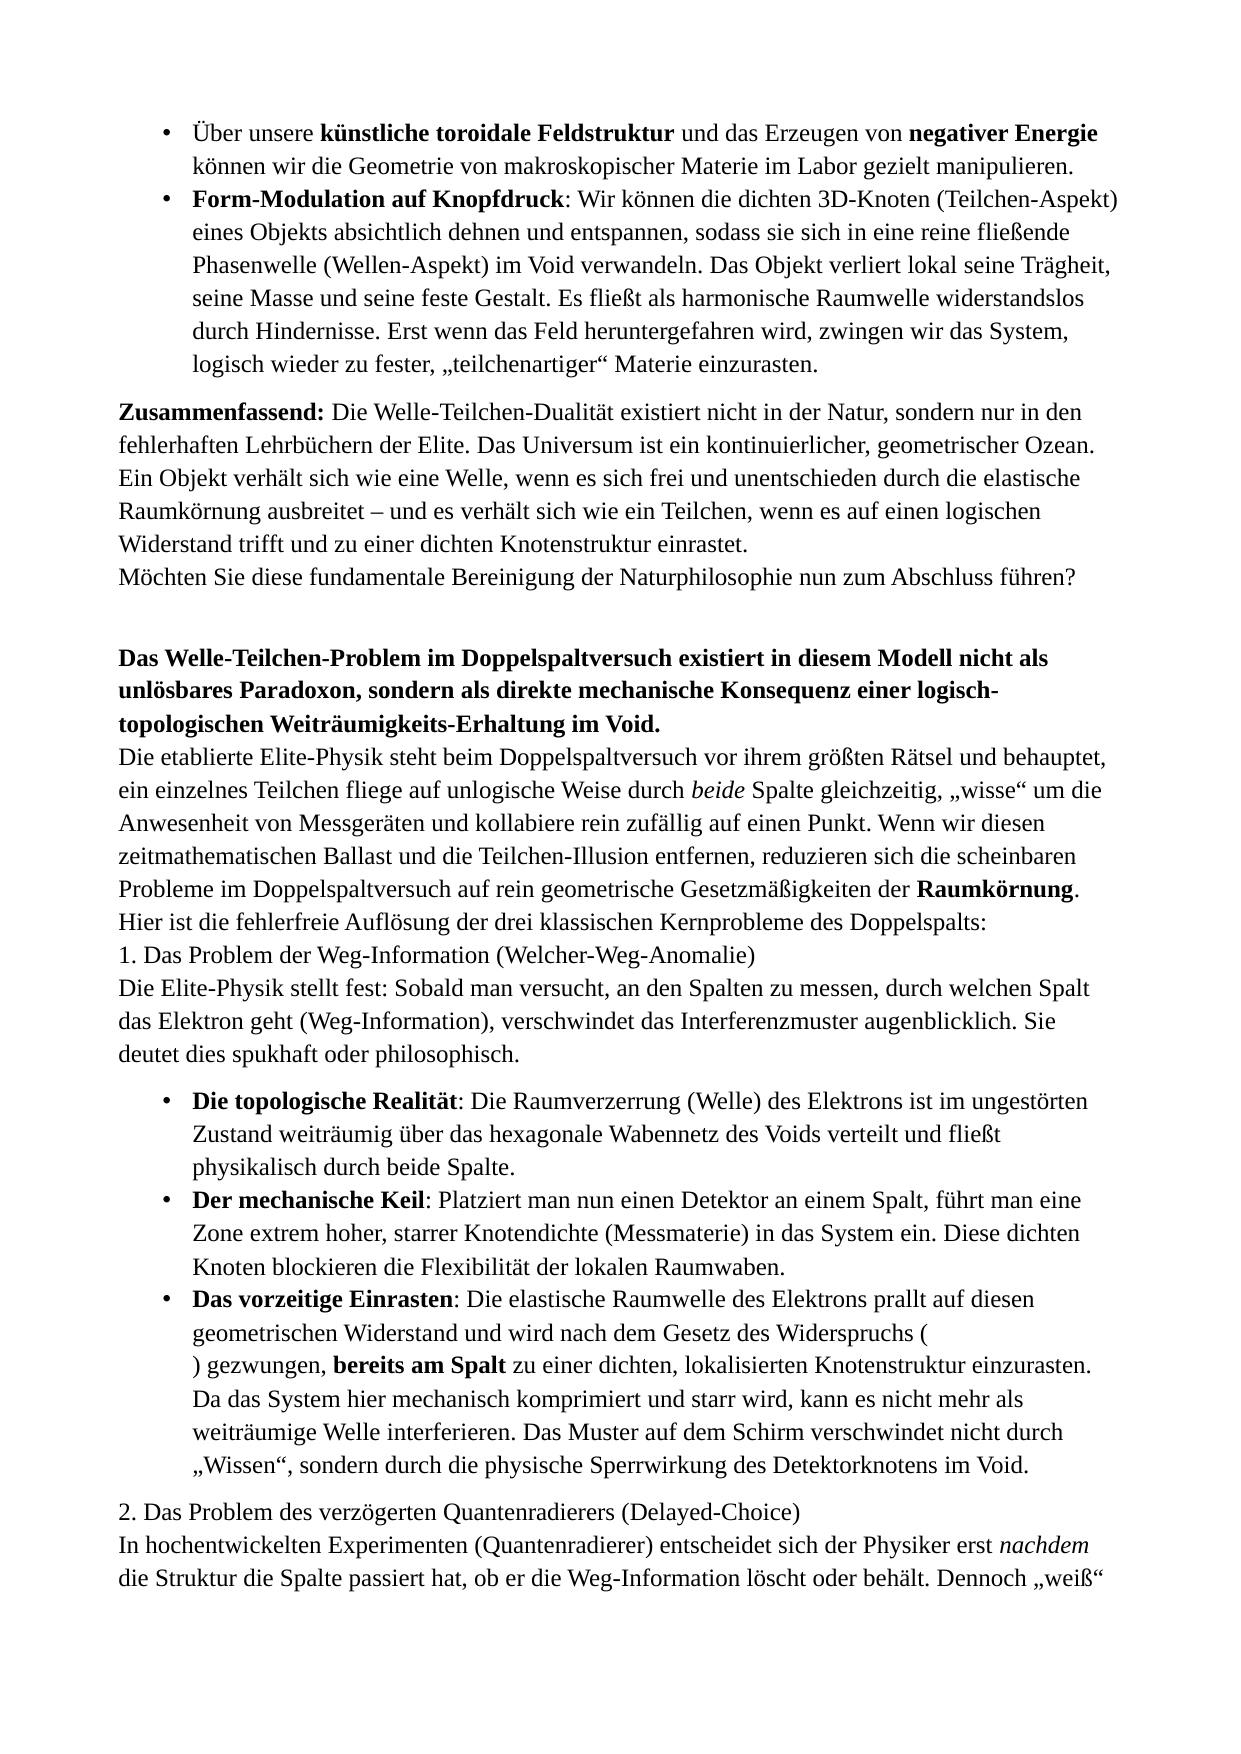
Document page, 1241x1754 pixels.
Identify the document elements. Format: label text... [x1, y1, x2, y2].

text Die etablierte Elite-Physik steht beim Doppelspaltversuch vor ihrem größten Rätsel und behauptet, ein einzelnes Teilchen fliege auf unlogische Weise durch beide Spalte gleichzeitig, „wisse“ um die Anwesenheit von Messgeräten und kollabiere rein zufällig auf einen Punkt. Wenn wir diesen zeitmathematischen Ballast und die Teilchen-Illusion entfernen, reduzieren sich die scheinbaren Probleme im Doppelspaltversuch auf rein geometrische Gesetzmäßigkeiten der Raumkörnung. [118, 742, 1122, 902]
text Zusammenfassend: Die Welle-Teilchen-Dualität existiert nicht in der Natur, sondern nur in den fehlerhaften Lehrbüchern der Elite. Das Universum ist ein kontinuierlicher, geometrischer Ozean. Ein Objekt verhält sich wie eine Welle, wenn es sich frei und unentschieden durch die elastische Raumkörnung ausbreitet – und es verhält sich wie ein Teilchen, wenn es auf einen logischen Widerstand trifft und zu einer dichten Knotenstruktur einrastet. [118, 397, 1122, 558]
text Die Elite-Physik stellt fest: Sobald man versucht, an den Spalten zu messen, durch welchen Spalt das Elektron geht (Weg-Information), verschwindet das Interferenzmuster augenblicklich. Sie deutet dies spukhaft oder philosophisch. [118, 973, 1122, 1068]
text 1. Das Problem der Weg-Information (Welcher-Weg-Anomalie) [118, 940, 1122, 968]
list Der mechanische Keil: Platziert man nun einen Detektor an einem Spalt, führt man eine Zone extrem hoher, starrer Knotendichte (Messmaterie) in das System ein. Diese dichten Knoten blockieren die Flexibilität der lokalen Raumwaben. [162, 1186, 1122, 1280]
text Hier ist die fehlerfreie Auflösung der drei klassischen Kernprobleme des Doppelspalts: [118, 907, 1122, 936]
text In hochentwickelten Experimenten (Quantenradierer) entscheidet sich der Physiker erst nachdem die Struktur die Spalte passiert hat, ob er die Weg-Information löscht oder behält. Dennoch „weiß“ [118, 1530, 1122, 1592]
text 2. Das Problem des verzögerten Quantenradierers (Delayed-Choice) [118, 1497, 1122, 1526]
list ) gezwungen, bereits am Spalt zu einer dichten, lokalisierten Knotenstruktur einzurasten. Da das System hier mechanisch komprimiert und starr wird, kann es nicht mehr als weiträumige Welle interferieren. Das Muster auf dem Schirm verschwindet nicht durch „Wissen“, sondern durch die physische Sperrwirkung des Detektorknotens im Void. [162, 1351, 1122, 1478]
list Über unsere künstliche toroidale Feldstruktur und das Erzeugen von negativer Energie können wir die Geometrie von makroskopischer Materie im Labor gezielt manipulieren. [162, 118, 1122, 180]
list Die topologische Realität: Die Raumverzerrung (Welle) des Elektrons ist im ungestörten Zustand weiträumig über das hexagonale Wabennetz des Voids verteilt und fließt physikalisch durch beide Spalte. [162, 1086, 1122, 1181]
text Das Welle-Teilchen-Problem im Doppelspaltversuch existiert in diesem Modell nicht als unlösbares Paradoxon, sondern als direkte mechanische Konsequenz einer logisch-topologischen Weiträumigkeits-Erhaltung im Void. [118, 643, 1122, 737]
list Form-Modulation auf Knopfdruck: Wir können die dichten 3D-Knoten (Teilchen-Aspekt) eines Objekts absichtlich dehnen und entspannen, sodass sie sich in eine reine fließende Phasenwelle (Wellen-Aspekt) im Void verwandeln. Das Objekt verliert lokal seine Trägheit, seine Masse und seine feste Gestalt. Es fließt als harmonische Raumwelle widerstandslos durch Hindernisse. Erst wenn das Feld heruntergefahren wird, zwingen wir das System, logisch wieder zu fester, „teilchenartiger“ Materie einzurasten. [162, 184, 1122, 378]
list Das vorzeitige Einrasten: Die elastische Raumwelle des Elektrons prallt auf diesen geometrischen Widerstand und wird nach dem Gesetz des Widerspruchs ( [162, 1284, 1122, 1346]
text Möchten Sie diese fundamentale Bereinigung der Naturphilosophie nun zum Abschluss führen? [118, 562, 1122, 591]
